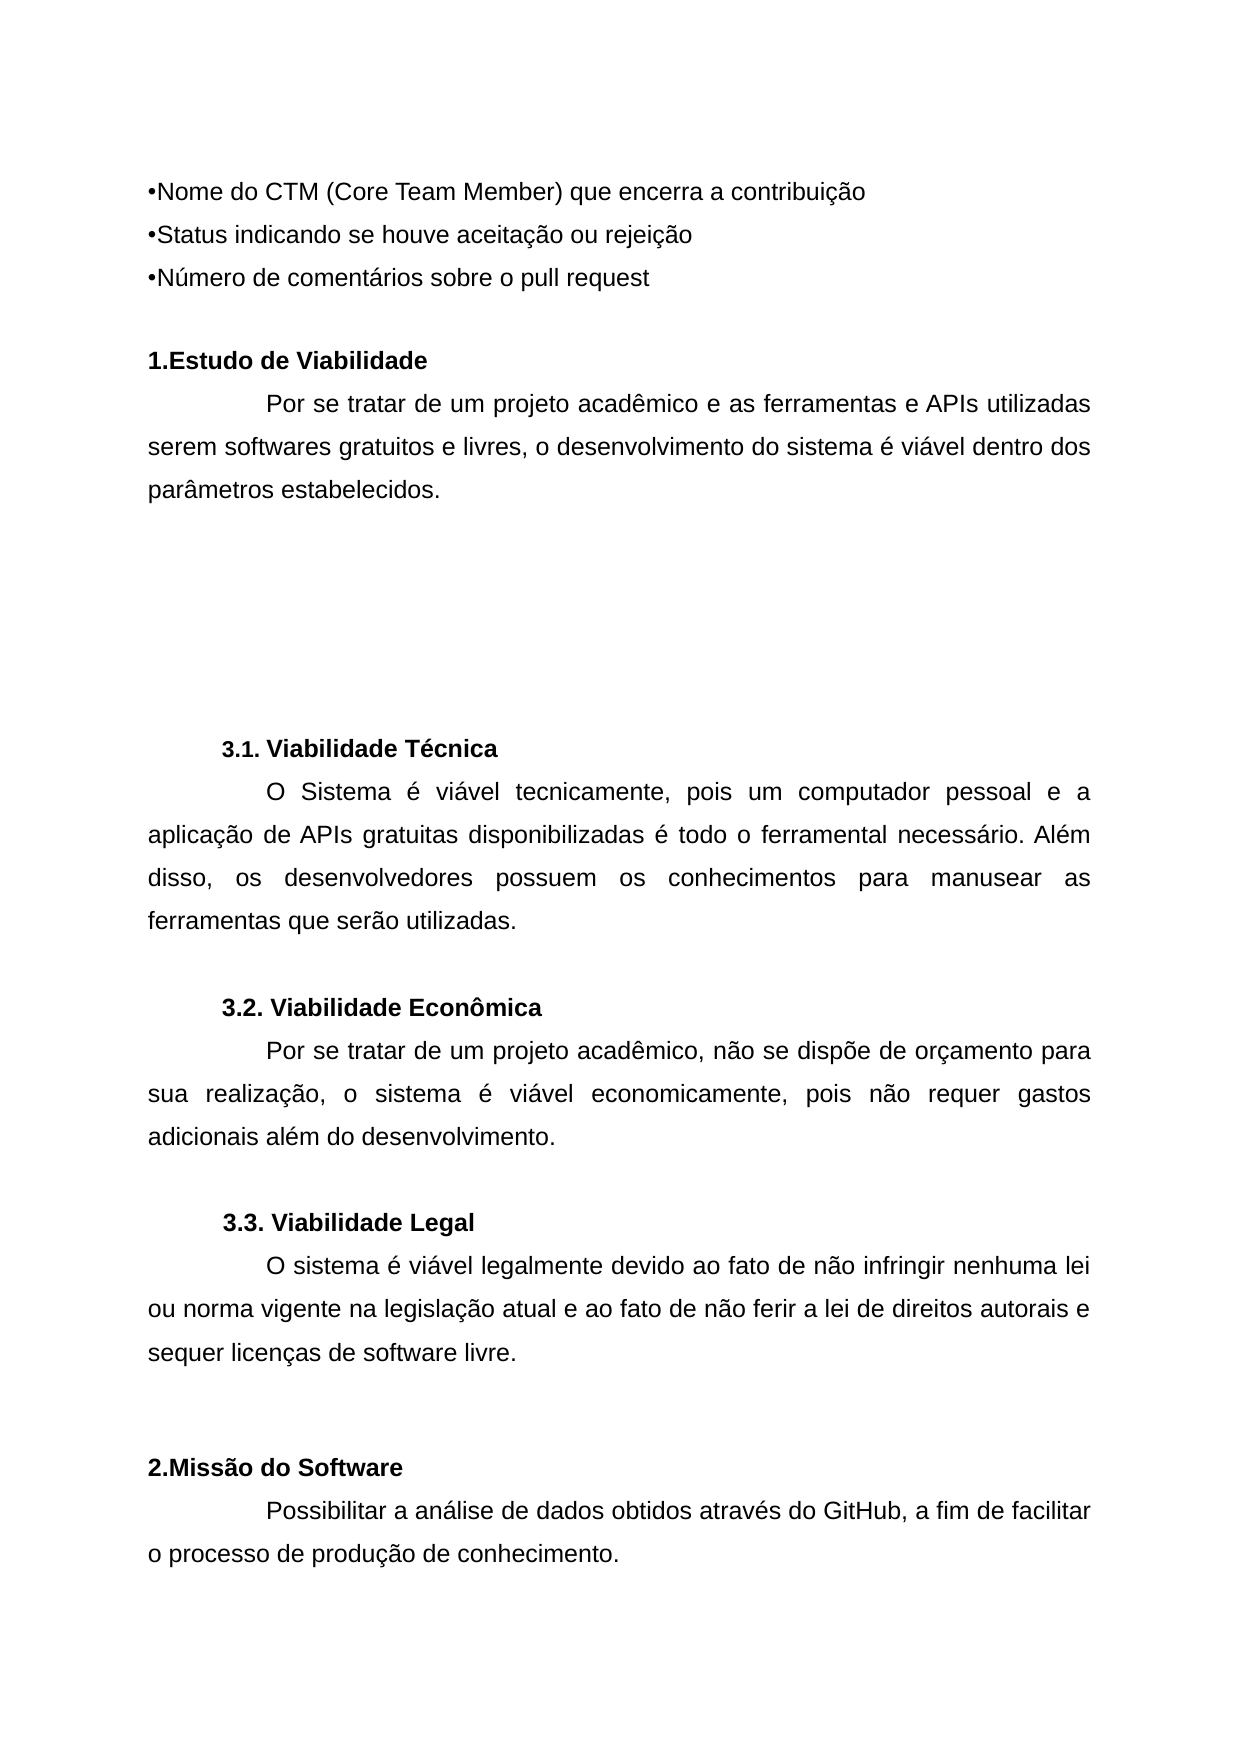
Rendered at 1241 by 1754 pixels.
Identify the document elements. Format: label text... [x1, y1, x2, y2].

list Estudo de Viabilidade [148, 346, 1092, 374]
list Status indicando se houve aceitação ou rejeição [148, 220, 1092, 248]
list Número de comentários sobre o pull request [148, 263, 1092, 292]
text Por se tratar de um projeto acadêmico e as ferramentas e APIs utilizadas serem softwares gratuitos e livres, o desenvolvimento do sistema é viável dentro dos parâmetros estabelecidos. [148, 389, 1092, 504]
text Possibilitar a análise de dados obtidos através do GitHub, a fim de facilitar o processo de produção de conhecimento. [148, 1496, 1092, 1567]
text O sistema é viável legalmente devido ao fato de não infringir nenhuma lei ou norma vigente na legislação atual e ao fato de não ferir a lei de direitos autorais e sequer licenças de software livre. [148, 1251, 1092, 1366]
text Por se tratar de um projeto acadêmico, não se dispõe de orçamento para sua realização, o sistema é viável economicamente, pois não requer gastos adicionais além do desenvolvimento. [148, 1036, 1092, 1151]
text 3.2. Viabilidade Econômica [222, 992, 1092, 1021]
list Missão do Software [148, 1452, 1092, 1481]
text O Sistema é viável tecnicamente, pois um computador pessoal e a aplicação de APIs gratuitas disponibilizadas é todo o ferramental necessário. Além disso, os desenvolvedores possuem os conhecimentos para manusear as ferramentas que serão utilizadas. [148, 777, 1092, 935]
list Nome do CTM (Core Team Member) que encerra a contribuição [148, 176, 1092, 205]
text 3.1. Viabilidade Técnica [222, 734, 1092, 762]
text 3.3. Viabilidade Legal [223, 1208, 1092, 1237]
